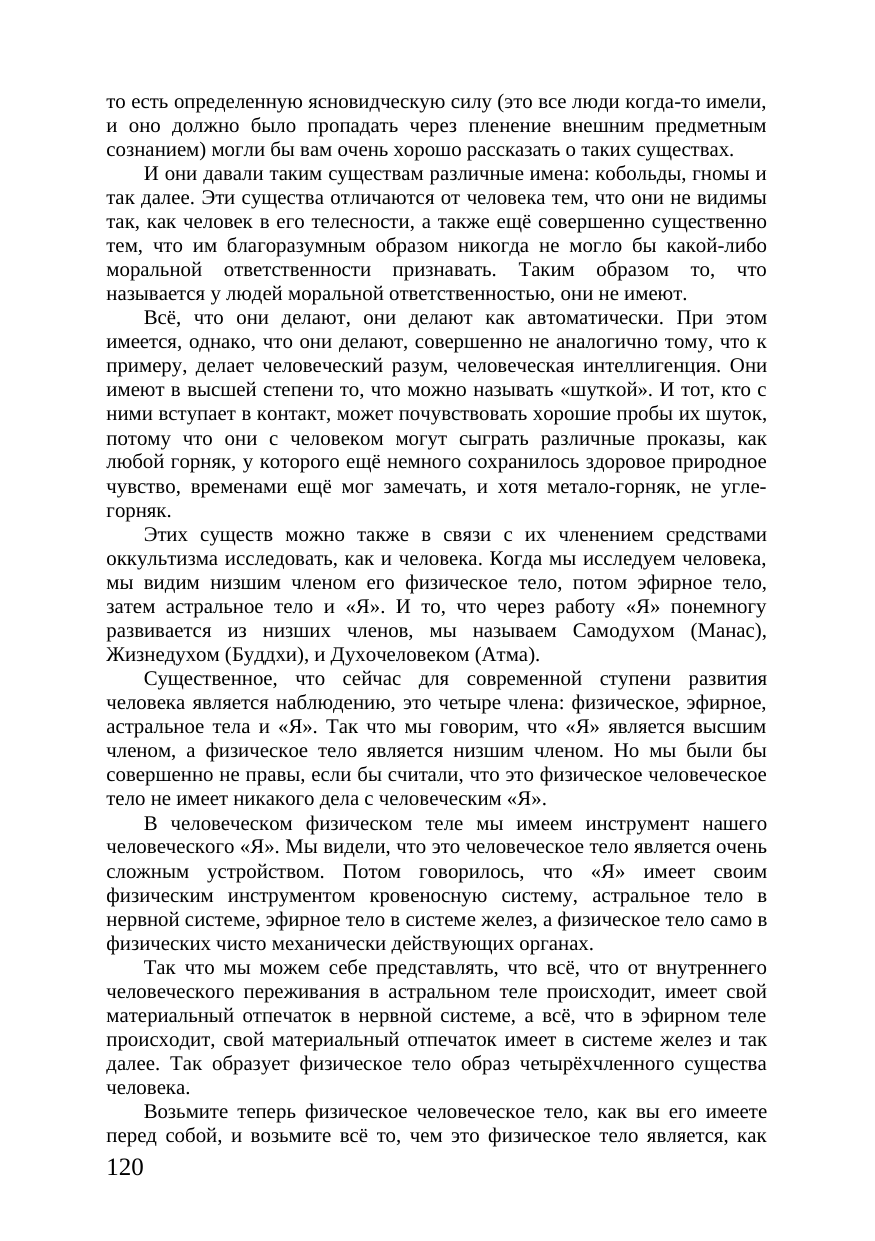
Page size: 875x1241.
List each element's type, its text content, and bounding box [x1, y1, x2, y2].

text Существенное, что сейчас для современной ступени развития человека является наблюдению, это четыре члена: физическое, эфирное, астральное тела и «Я». Так что мы говорим, что «Я» является высшим членом, а физическое тело является низшим членом. Но мы были бы совершенно не правы, если бы считали, что это физическое человеческое тело не имеет никакого дела с человеческим «Я». [106, 666, 768, 810]
text Так что мы можем себе представлять, что всё, что от внутреннего человеческого переживания в астральном теле происходит, имеет свой материальный отпечаток в нервной системе, а всё, что в эфирном теле происходит, свой материальный отпечаток имеет в системе желез и так далее. Так образует физическое тело образ четырёхчленного существа человека. [106, 955, 768, 1099]
text И они давали таким существам различные имена: кобольды, гномы и так далее. Эти существа отличаются от человека тем, что они не видимы так, как человек в его телесности, а также ещё совершенно существенно тем, что им благоразумным образом никогда не могло бы какой-либо моральной ответственности признавать. Таким образом то, что называется у людей моральной ответственностью, они не имеют. [106, 161, 768, 305]
text Этих существ можно также в связи с их членением средствами оккультизма исследовать, как и человека. Когда мы исследуем человека, мы видим низшим членом его физическое тело, потом эфирное тело, затем астральное тело и «Я». И то, что через работу «Я» понемногу развивается из низших членов, мы называем Самодухом (Манас), Жизнедухом (Буддхи), и Духочеловеком (Атма). [106, 522, 768, 666]
text то есть определенную ясновидческую силу (это все люди когда-то имели, и оно должно было пропадать через пленение внешним предметным сознанием) могли бы вам очень хорошо рассказать о таких существах. [106, 88, 768, 161]
text Всё, что они делают, они делают как автоматически. При этом имеется, однако, что они делают, совершенно не аналогично тому, что к примеру, делает человеческий разум, человеческая интеллигенция. Они имеют в высшей степени то, что можно называть «шуткой». И тот, кто с ними вступает в контакт, может почувствовать хорошие пробы их шуток, потому что они с человеком могут сыграть различные проказы, как любой горняк, у которого ещё немного сохранилось здоровое природное чувство, временами ещё мог замечать, и хотя метало-горняк, не угле-горняк. [106, 305, 768, 522]
text Возьмите теперь физическое человеческое тело, как вы его имеете перед собой, и возьмите всё то, чем это физическое тело является, как [106, 1099, 768, 1147]
text В человеческом физическом теле мы имеем инструмент нашего человеческого «Я». Мы видели, что это человеческое тело является очень сложным устройством. Потом говорилось, что «Я» имеет своим физическим инструментом кровеносную систему, астральное тело в нервной системе, эфирное тело в системе желез, а физическое тело само в физических чисто механически действующих органах. [106, 810, 768, 955]
